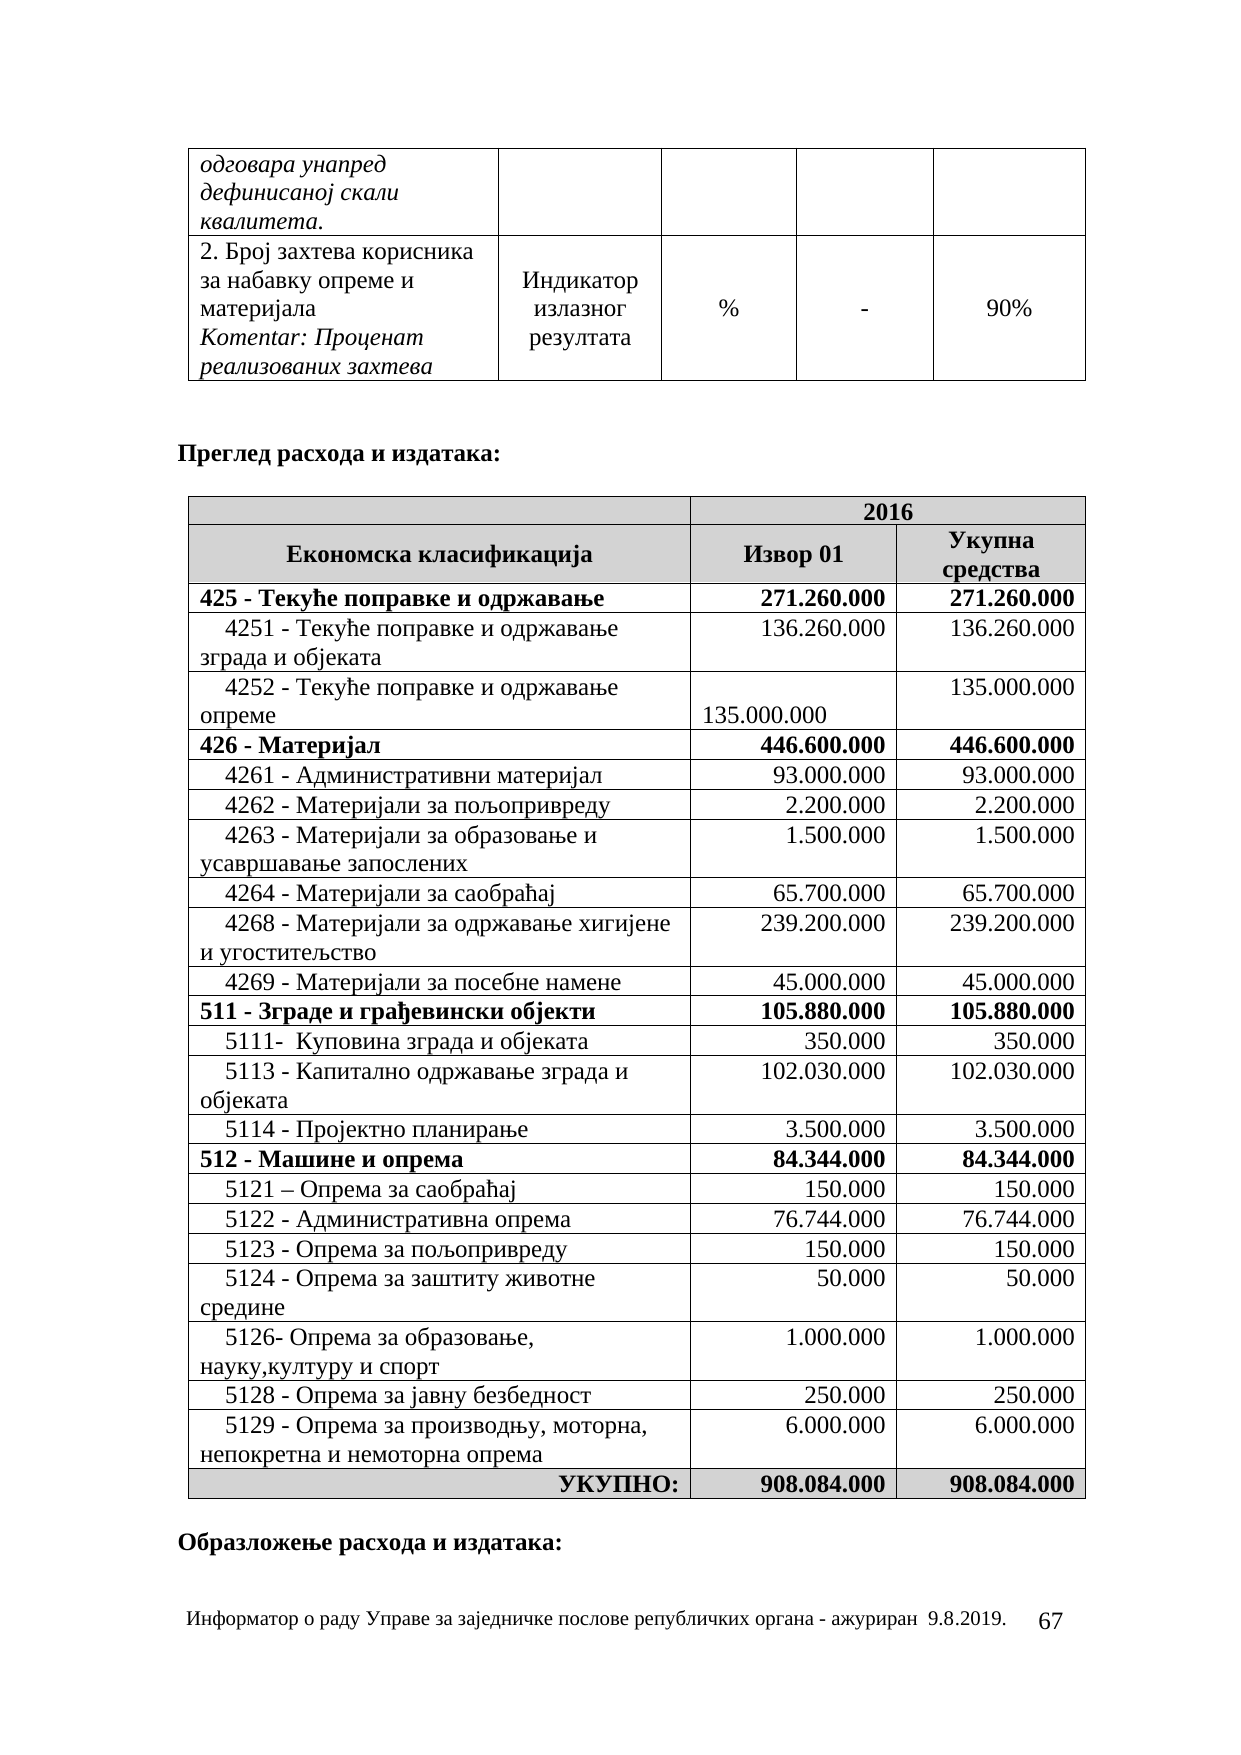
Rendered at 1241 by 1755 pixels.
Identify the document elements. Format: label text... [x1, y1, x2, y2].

table_cell 90% [934, 236, 1085, 380]
table_cell 50.000 [897, 1264, 1085, 1321]
table_cell 5122 - Административна опрема [189, 1204, 690, 1233]
table_cell 84.344.000 [897, 1144, 1085, 1173]
table_cell 908.084.000 [691, 1469, 896, 1498]
table_header 2016 [691, 497, 1085, 524]
table_cell Индикатор излазног резултата [499, 236, 661, 380]
table_cell 4264 - Материјали за саобраћај [189, 878, 690, 907]
table_cell 250.000 [691, 1381, 896, 1409]
table_cell - [797, 149, 933, 235]
table_cell 150.000 [691, 1174, 896, 1203]
table_cell 93.000.000 [897, 760, 1085, 789]
table_cell 511 - Зграде и грађевински објекти [189, 996, 690, 1025]
table_cell 5128 - Опрема за јавну безбедност [189, 1381, 690, 1409]
table_cell 136.260.000 [691, 613, 896, 671]
table_cell 5121 – Опрема за саобраћај [189, 1174, 690, 1203]
table_cell 45.000.000 [691, 967, 896, 995]
table_cell 102.030.000 [691, 1056, 896, 1113]
table_cell 45.000.000 [897, 967, 1085, 995]
text Образложење расхода и издатака: [177, 1527, 1063, 1556]
table_cell 84.344.000 [691, 1144, 896, 1173]
table_cell 512 - Машине и опрема [189, 1144, 690, 1173]
table_cell 3.500.000 [691, 1115, 896, 1143]
table_cell 425 - Текуће поправке и одржавање [189, 584, 690, 612]
table_cell 239.200.000 [897, 908, 1085, 966]
table_cell 65.700.000 [691, 878, 896, 907]
table_cell 250.000 [897, 1381, 1085, 1409]
table_cell 6.000.000 [691, 1410, 896, 1468]
table_cell 4268 - Материјали за одржавање хигијене и угоститељство [189, 908, 690, 966]
table_cell УКУПНО: [189, 1469, 690, 1498]
table_cell 5126- Опрема за образовање, науку,културу и спорт [189, 1322, 690, 1379]
table_header [189, 497, 690, 524]
table_cell 136.260.000 [897, 613, 1085, 671]
table_cell 150.000 [691, 1234, 896, 1262]
table_cell 5111- Куповина зграда и објеката [189, 1026, 690, 1055]
table_cell 105.880.000 [691, 996, 896, 1025]
table_cell 4251 - Текуће поправке и одржавање зграда и објеката [189, 613, 690, 671]
table_cell 1.500.000 [691, 820, 896, 877]
table_cell 135.000.000 [897, 672, 1085, 729]
table_cell 446.600.000 [691, 730, 896, 759]
table_cell 350.000 [691, 1026, 896, 1055]
table_cell одговара унапред дефинисаној скали квалитета. [189, 149, 498, 235]
table_cell - [797, 236, 933, 380]
table_cell 5124 - Опрема за заштиту животне средине [189, 1264, 690, 1321]
table_cell 93.000.000 [691, 760, 896, 789]
table_cell Извор 01 [691, 525, 896, 582]
table_cell 271.260.000 [691, 584, 896, 612]
table_cell 908.084.000 [897, 1469, 1085, 1498]
table_cell 2. Број захтева корисника за набавку опреме и материјала Komentar: Проценат реализованих захтева [189, 236, 498, 380]
table_cell 5129 - Опрема за производњу, моторна, непокретна и немоторна опрема [189, 1410, 690, 1468]
table_cell 271.260.000 [897, 584, 1085, 612]
table_cell 1.000.000 [691, 1322, 896, 1379]
table_cell 1.500.000 [897, 820, 1085, 877]
table_cell 1.000.000 [897, 1322, 1085, 1379]
table_cell 5123 - Опрема за пољопривреду [189, 1234, 690, 1262]
table_cell [499, 149, 661, 235]
table_cell 4252 - Текуће поправке и одржавање опреме [189, 672, 690, 729]
table_cell 350.000 [897, 1026, 1085, 1055]
table_cell 50.000 [691, 1264, 896, 1321]
table_cell 446.600.000 [897, 730, 1085, 759]
table_cell [662, 149, 796, 235]
table_cell 6.000.000 [897, 1410, 1085, 1468]
table_cell Укупна средства [897, 525, 1085, 582]
table_cell 5114 - Пројектно планирање [189, 1115, 690, 1143]
text Преглед расхода и издатака: [177, 438, 1063, 467]
table_cell 4261 - Административни материјал [189, 760, 690, 789]
table_cell 4269 - Материјали за посебне намене [189, 967, 690, 995]
table_cell 76.744.000 [897, 1204, 1085, 1233]
table_cell 76.744.000 [691, 1204, 896, 1233]
table_cell [934, 149, 1085, 235]
table_cell 102.030.000 [897, 1056, 1085, 1113]
table_cell Економска класификација [189, 525, 690, 582]
table_cell 135.000.000 [691, 672, 896, 729]
table_cell 105.880.000 [897, 996, 1085, 1025]
table_cell % [662, 236, 796, 380]
table_cell 426 - Материјал [189, 730, 690, 759]
table_cell 239.200.000 [691, 908, 896, 966]
table_cell 2.200.000 [897, 790, 1085, 819]
table_cell 4263 - Материјали за образовање и усавршавање запослених [189, 820, 690, 877]
table_cell 5113 - Капитално одржавање зграда и објеката [189, 1056, 690, 1113]
table_cell 150.000 [897, 1234, 1085, 1262]
table_cell 65.700.000 [897, 878, 1085, 907]
table_cell 2.200.000 [691, 790, 896, 819]
table_cell 4262 - Материјали за пољопривреду [189, 790, 690, 819]
table_cell 150.000 [897, 1174, 1085, 1203]
table_cell 3.500.000 [897, 1115, 1085, 1143]
